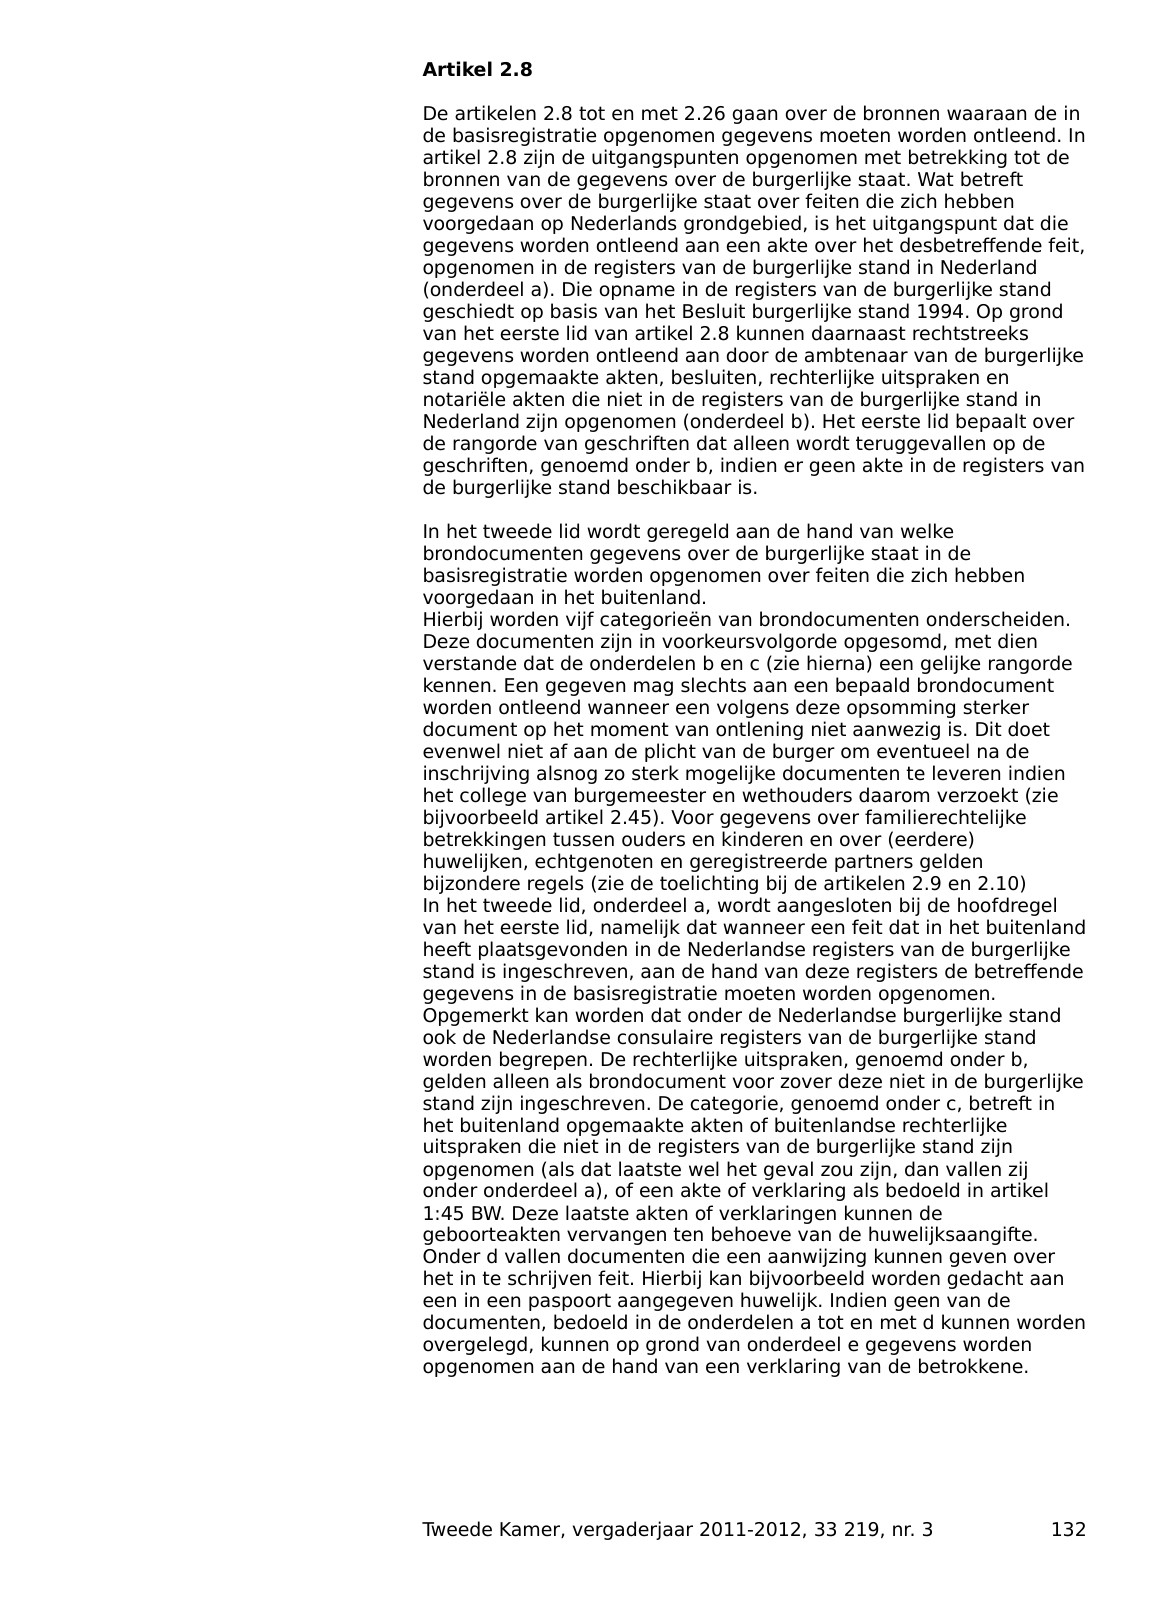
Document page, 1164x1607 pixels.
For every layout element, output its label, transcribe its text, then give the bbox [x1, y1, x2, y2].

text Hierbij worden vijf categorieën van brondocumenten onderscheiden. Deze documenten zijn in voorkeursvolgorde opgesomd, met dien verstande dat de onderdelen b en c (zie hierna) een gelijke rangorde kennen. Een gegeven mag slechts aan een bepaald brondocument worden ontleend wanneer een volgens deze opsomming sterker document op het moment van ontlening niet aanwezig is. Dit doet evenwel niet af aan de plicht van de burger om eventueel na de inschrijving alsnog zo sterk mogelijke documenten te leveren indien het college van burgemeester en wethouders daarom verzoekt (zie bijvoorbeeld artikel 2.45). Voor gegevens over familierechtelijke betrekkingen tussen ouders en kinderen en over (eerdere) huwelijken, echtgenoten en geregistreerde partners gelden bijzondere regels (zie de toelichting bij de artikelen 2.9 en 2.10) [422, 609, 1087, 895]
text In het tweede lid wordt geregeld aan de hand van welke brondocumenten gegevens over de burgerlijke staat in de basisregistratie worden opgenomen over feiten die zich hebben voorgedaan in het buitenland. [422, 521, 1087, 609]
subtitle Artikel 2.8 [422, 59, 1087, 81]
text In het tweede lid, onderdeel a, wordt aangesloten bij de hoofdregel van het eerste lid, namelijk dat wanneer een feit dat in het buitenland heeft plaatsgevonden in de Nederlandse registers van de burgerlijke stand is ingeschreven, aan de hand van deze registers de betreffende gegevens in de basisregistratie moeten worden opgenomen. Opgemerkt kan worden dat onder de Nederlandse burgerlijke stand ook de Nederlandse consulaire registers van de burgerlijke stand worden begrepen. De rechterlijke uitspraken, genoemd onder b, gelden alleen als brondocument voor zover deze niet in de burgerlijke stand zijn ingeschreven. De categorie, genoemd onder c, betreft in het buitenland opgemaakte akten of buitenlandse rechterlijke uitspraken die niet in de registers van de burgerlijke stand zijn opgenomen (als dat laatste wel het geval zou zijn, dan vallen zij onder onderdeel a), of een akte of verklaring als bedoeld in artikel 1:45 BW. Deze laatste akten of verklaringen kunnen de geboorteakten vervangen ten behoeve van de huwelijksaangifte. Onder d vallen documenten die een aanwijzing kunnen geven over het in te schrijven feit. Hierbij kan bijvoorbeeld worden gedacht aan een in een paspoort aangegeven huwelijk. Indien geen van de documenten, bedoeld in de onderdelen a tot en met d kunnen worden overgelegd, kunnen op grond van onderdeel e gegevens worden opgenomen aan de hand van een verklaring van de betrokkene. [422, 895, 1087, 1378]
text De artikelen 2.8 tot en met 2.26 gaan over de bronnen waaraan de in de basisregistratie opgenomen gegevens moeten worden ontleend. In artikel 2.8 zijn de uitgangspunten opgenomen met betrekking tot de bronnen van de gegevens over de burgerlijke staat. Wat betreft gegevens over de burgerlijke staat over feiten die zich hebben voorgedaan op Nederlands grondgebied, is het uitgangspunt dat die gegevens worden ontleend aan een akte over het desbetreffende feit, opgenomen in de registers van de burgerlijke stand in Nederland (onderdeel a). Die opname in de registers van de burgerlijke stand geschiedt op basis van het Besluit burgerlijke stand 1994. Op grond van het eerste lid van artikel 2.8 kunnen daarnaast rechtstreeks gegevens worden ontleend aan door de ambtenaar van de burgerlijke stand opgemaakte akten, besluiten, rechterlijke uitspraken en notariële akten die niet in de registers van de burgerlijke stand in Nederland zijn opgenomen (onderdeel b). Het eerste lid bepaalt over de rangorde van geschriften dat alleen wordt teruggevallen op de geschriften, genoemd onder b, indien er geen akte in de registers van de burgerlijke stand beschikbaar is. [422, 103, 1087, 499]
